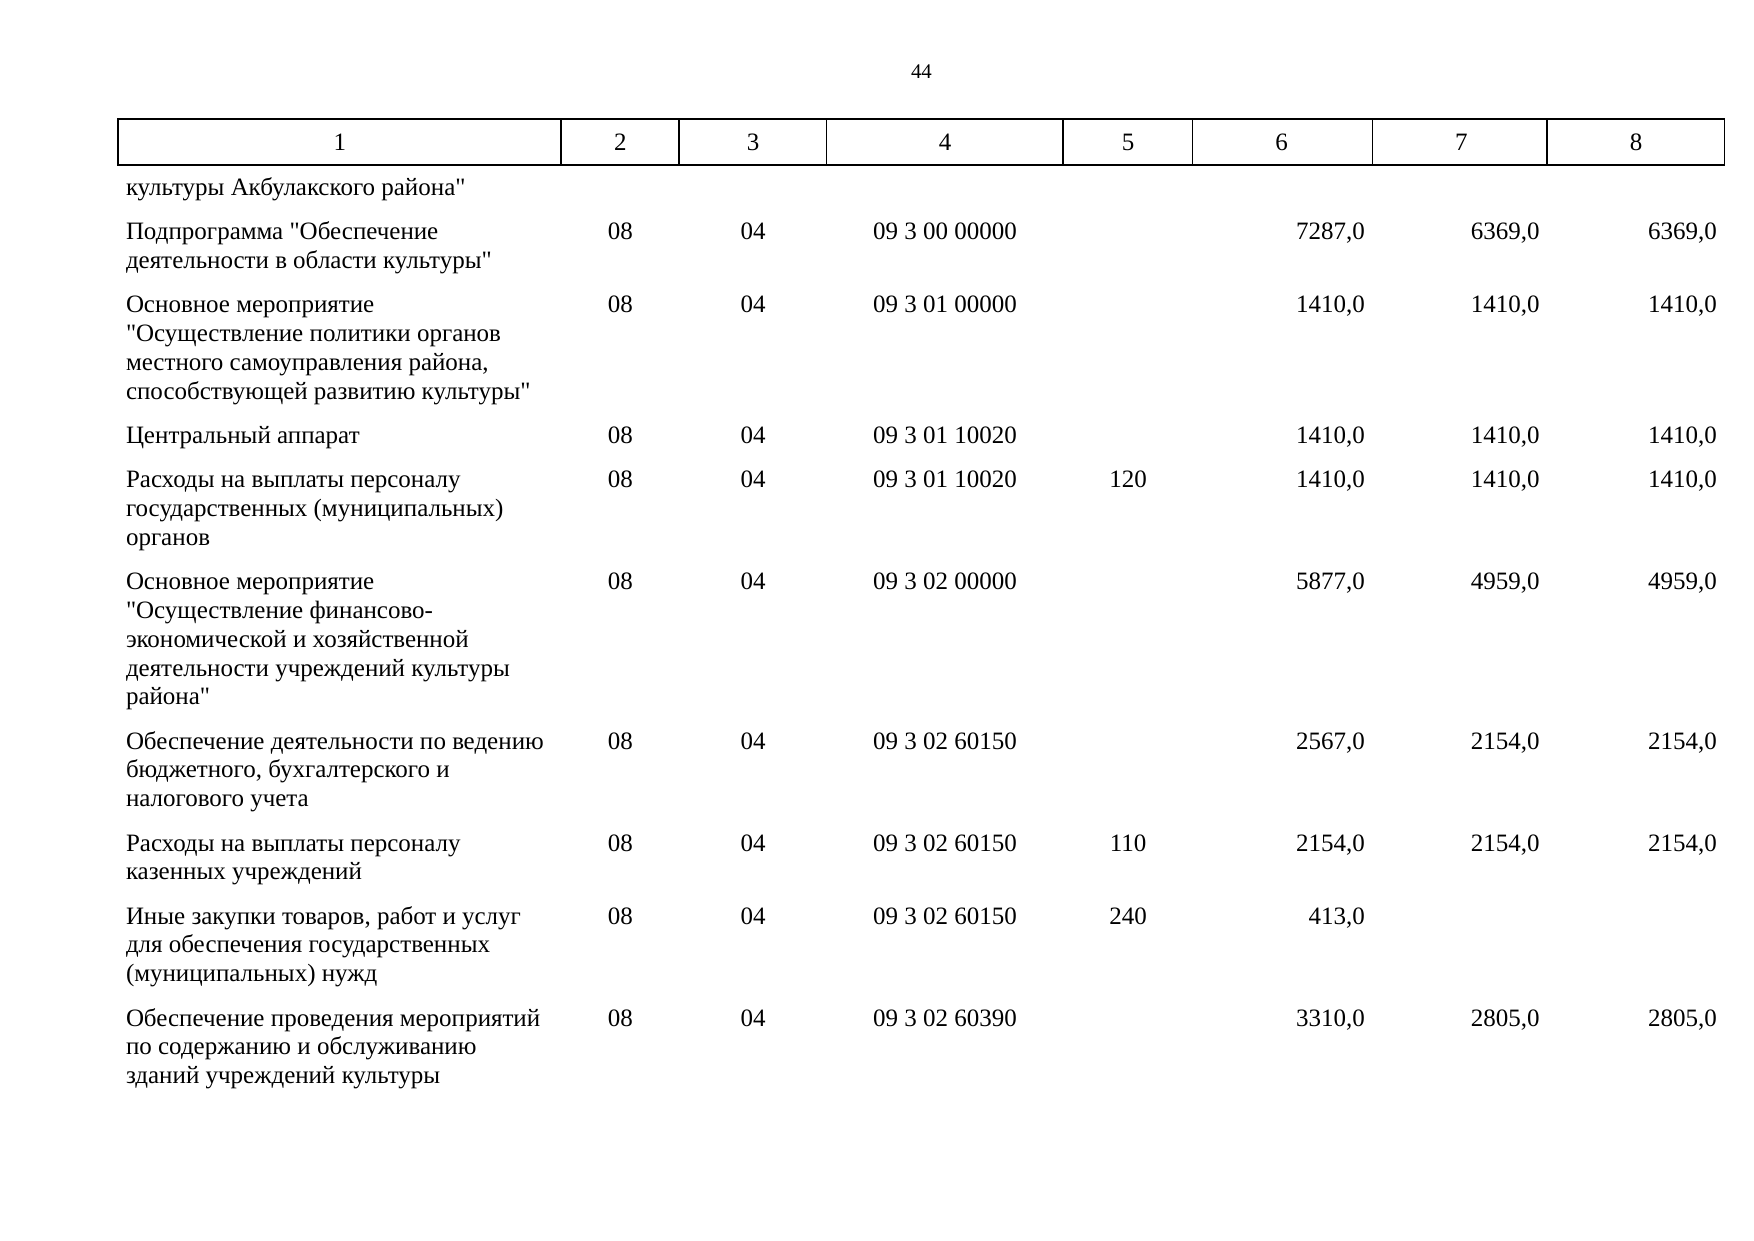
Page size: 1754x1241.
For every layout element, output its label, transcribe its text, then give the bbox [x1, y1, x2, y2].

table_cell 08 [561, 457, 679, 558]
table_cell культуры Акбулакского района" [118, 166, 561, 208]
table_cell 3310,0 [1193, 995, 1372, 1097]
table_cell Основное мероприятие "Осуществление политики органов местного самоуправления района, способствующей развитию культуры" [118, 282, 561, 412]
table_cell 1410,0 [1193, 282, 1372, 412]
table_cell 04 [679, 718, 827, 820]
table_cell [1063, 412, 1193, 457]
table_cell 09 3 01 10020 [827, 457, 1063, 558]
table_cell Иные закупки товаров, работ и услуг для обеспечения государственных (муниципальных) нужд [118, 893, 561, 995]
table_cell [1063, 718, 1193, 820]
table_cell 04 [679, 559, 827, 718]
table_cell 1410,0 [1193, 457, 1372, 558]
table_cell 08 [561, 893, 679, 995]
table_cell 09 3 02 60150 [827, 820, 1063, 893]
table_cell 04 [679, 893, 827, 995]
table_cell 09 3 02 60150 [827, 718, 1063, 820]
table_cell [1547, 166, 1724, 208]
table_cell 09 3 01 10020 [827, 412, 1063, 457]
table_header 7 [1380, 128, 1542, 156]
table_cell 09 3 02 00000 [827, 559, 1063, 718]
table_cell 120 [1063, 457, 1193, 558]
table_cell 1410,0 [1547, 282, 1724, 412]
table_header [680, 120, 826, 164]
table_cell 09 3 02 60150 [827, 893, 1063, 995]
table_cell Основное мероприятие "Осуществление финансово-экономической и хозяйственной деятельности учреждений культуры района" [118, 559, 561, 718]
table_header [1373, 120, 1546, 164]
table_cell 04 [679, 282, 827, 412]
table_cell 6369,0 [1547, 209, 1724, 282]
table_cell 08 [561, 282, 679, 412]
table_cell Подпрограмма "Обеспечение деятельности в области культуры" [118, 209, 561, 282]
table_cell 2154,0 [1193, 820, 1372, 893]
table_header 1 [126, 128, 553, 156]
table_cell [1372, 166, 1547, 208]
table_cell 1410,0 [1372, 457, 1547, 558]
table_cell [1063, 209, 1193, 282]
table_cell Центральный аппарат [118, 412, 561, 457]
table_header 2 [569, 128, 671, 156]
table_cell 1410,0 [1372, 412, 1547, 457]
table_cell [1063, 282, 1193, 412]
table_cell 09 3 01 00000 [827, 282, 1063, 412]
table_cell 08 [561, 209, 679, 282]
table_cell 1410,0 [1372, 282, 1547, 412]
table_cell 08 [561, 559, 679, 718]
table_cell 08 [561, 820, 679, 893]
table_cell 08 [561, 995, 679, 1097]
table_cell [1063, 995, 1193, 1097]
table_cell 4959,0 [1372, 559, 1547, 718]
table_header [827, 120, 1062, 164]
table_cell 110 [1063, 820, 1193, 893]
table_cell [827, 166, 1063, 208]
table_cell Обеспечение проведения мероприятий по содержанию и обслуживанию зданий учреждений культуры [118, 995, 561, 1097]
table_cell 04 [679, 820, 827, 893]
table_cell 7287,0 [1193, 209, 1372, 282]
table_header 5 [1071, 128, 1185, 156]
table_cell Расходы на выплаты персоналу государственных (муниципальных) органов [118, 457, 561, 558]
table_cell 413,0 [1193, 893, 1372, 995]
table_cell 04 [679, 209, 827, 282]
table_cell 2154,0 [1372, 718, 1547, 820]
table_cell 2805,0 [1372, 995, 1547, 1097]
table_cell 04 [679, 457, 827, 558]
table_header 6 [1201, 128, 1362, 156]
table_cell 2154,0 [1547, 820, 1724, 893]
table_cell 2805,0 [1547, 995, 1724, 1097]
table_header [119, 120, 560, 164]
table_cell 2567,0 [1193, 718, 1372, 820]
table_cell 09 3 00 00000 [827, 209, 1063, 282]
table_cell [1372, 893, 1547, 995]
table_cell 2154,0 [1547, 718, 1724, 820]
table_header [562, 120, 678, 164]
table_cell 2154,0 [1372, 820, 1547, 893]
table_header [1548, 120, 1724, 164]
table_cell [1063, 166, 1193, 208]
table_cell Расходы на выплаты персоналу казенных учреждений [118, 820, 561, 893]
table_cell [561, 166, 679, 208]
table_cell Обеспечение деятельности по ведению бюджетного, бухгалтерского и налогового учета [118, 718, 561, 820]
table_cell 1410,0 [1193, 412, 1372, 457]
table_cell 08 [561, 718, 679, 820]
table_header 3 [687, 128, 819, 156]
table_cell 04 [679, 995, 827, 1097]
table_cell 6369,0 [1372, 209, 1547, 282]
table_cell 4959,0 [1547, 559, 1724, 718]
table_header [1193, 120, 1372, 164]
table_cell 5877,0 [1193, 559, 1372, 718]
table_cell 1410,0 [1547, 457, 1724, 558]
table_cell 04 [679, 412, 827, 457]
table_cell [1193, 166, 1372, 208]
table_cell [1063, 559, 1193, 718]
table_header 4 [835, 128, 1055, 156]
table_cell 1410,0 [1547, 412, 1724, 457]
table_cell [679, 166, 827, 208]
table_cell 240 [1063, 893, 1193, 995]
table_cell 09 3 02 60390 [827, 995, 1063, 1097]
table_cell [1547, 893, 1724, 995]
table_header 8 [1555, 128, 1716, 156]
table_cell 08 [561, 412, 679, 457]
table_header [1064, 120, 1192, 164]
